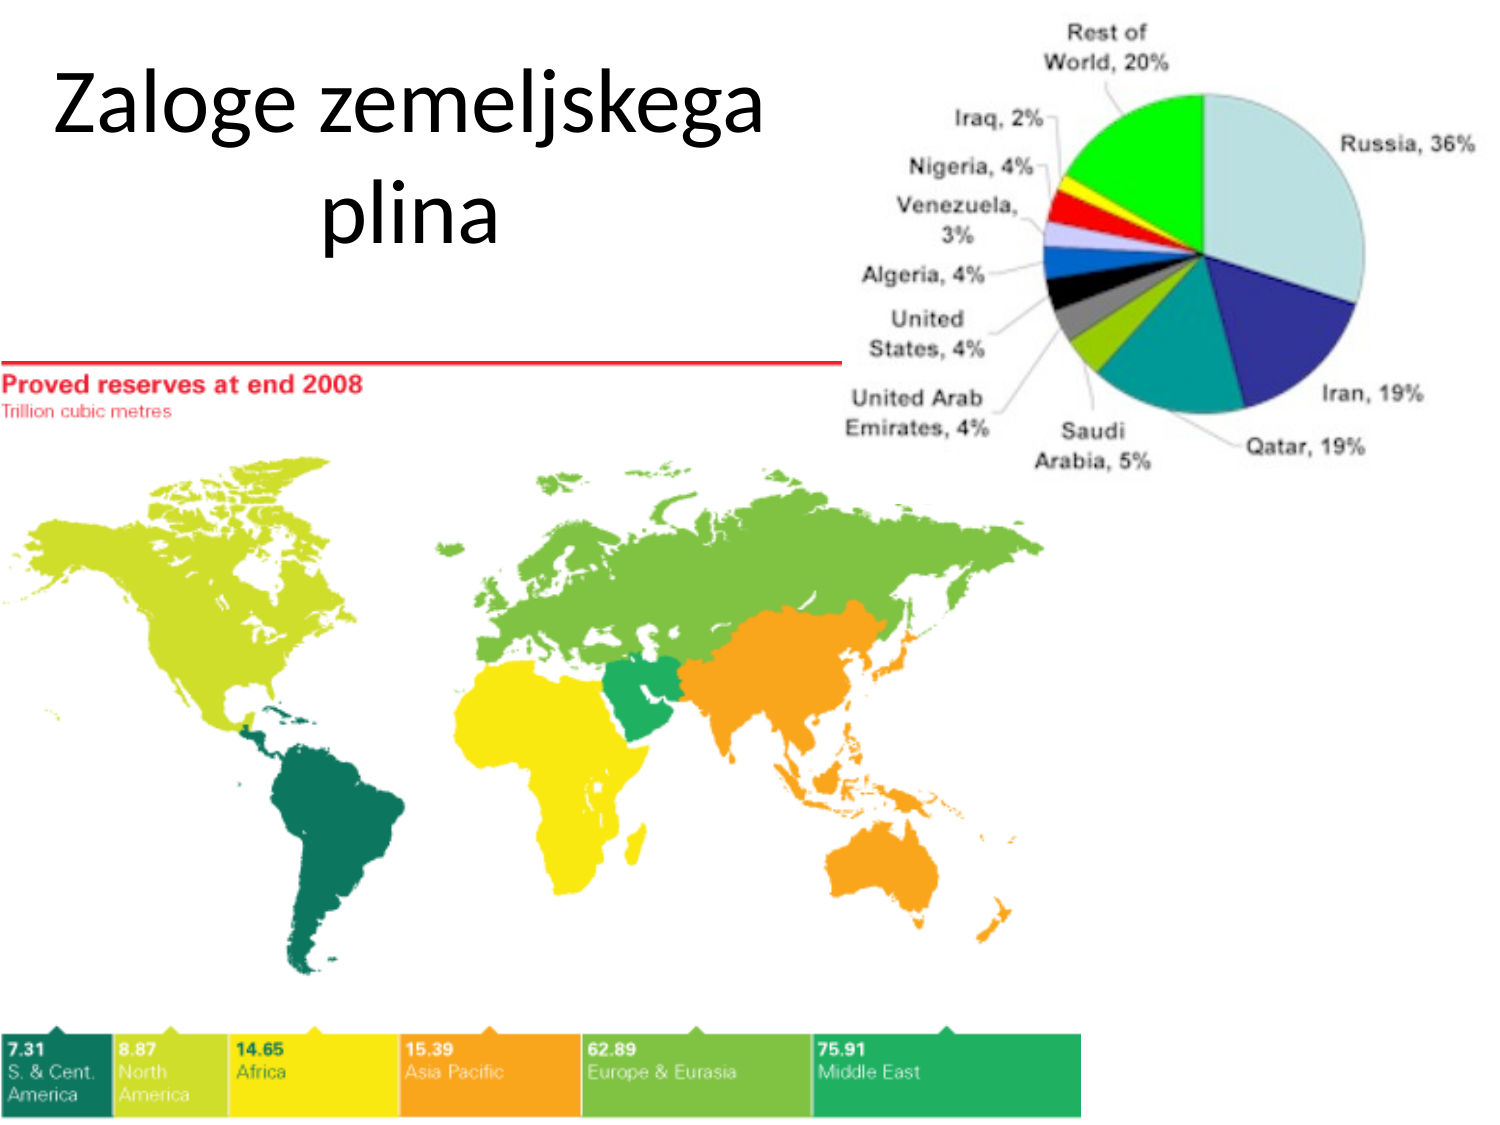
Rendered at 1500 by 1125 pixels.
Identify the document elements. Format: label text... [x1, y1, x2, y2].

picture [0, 0, 1500, 1125]
title Zaloge zemeljskega plina [0, 0, 821, 303]
